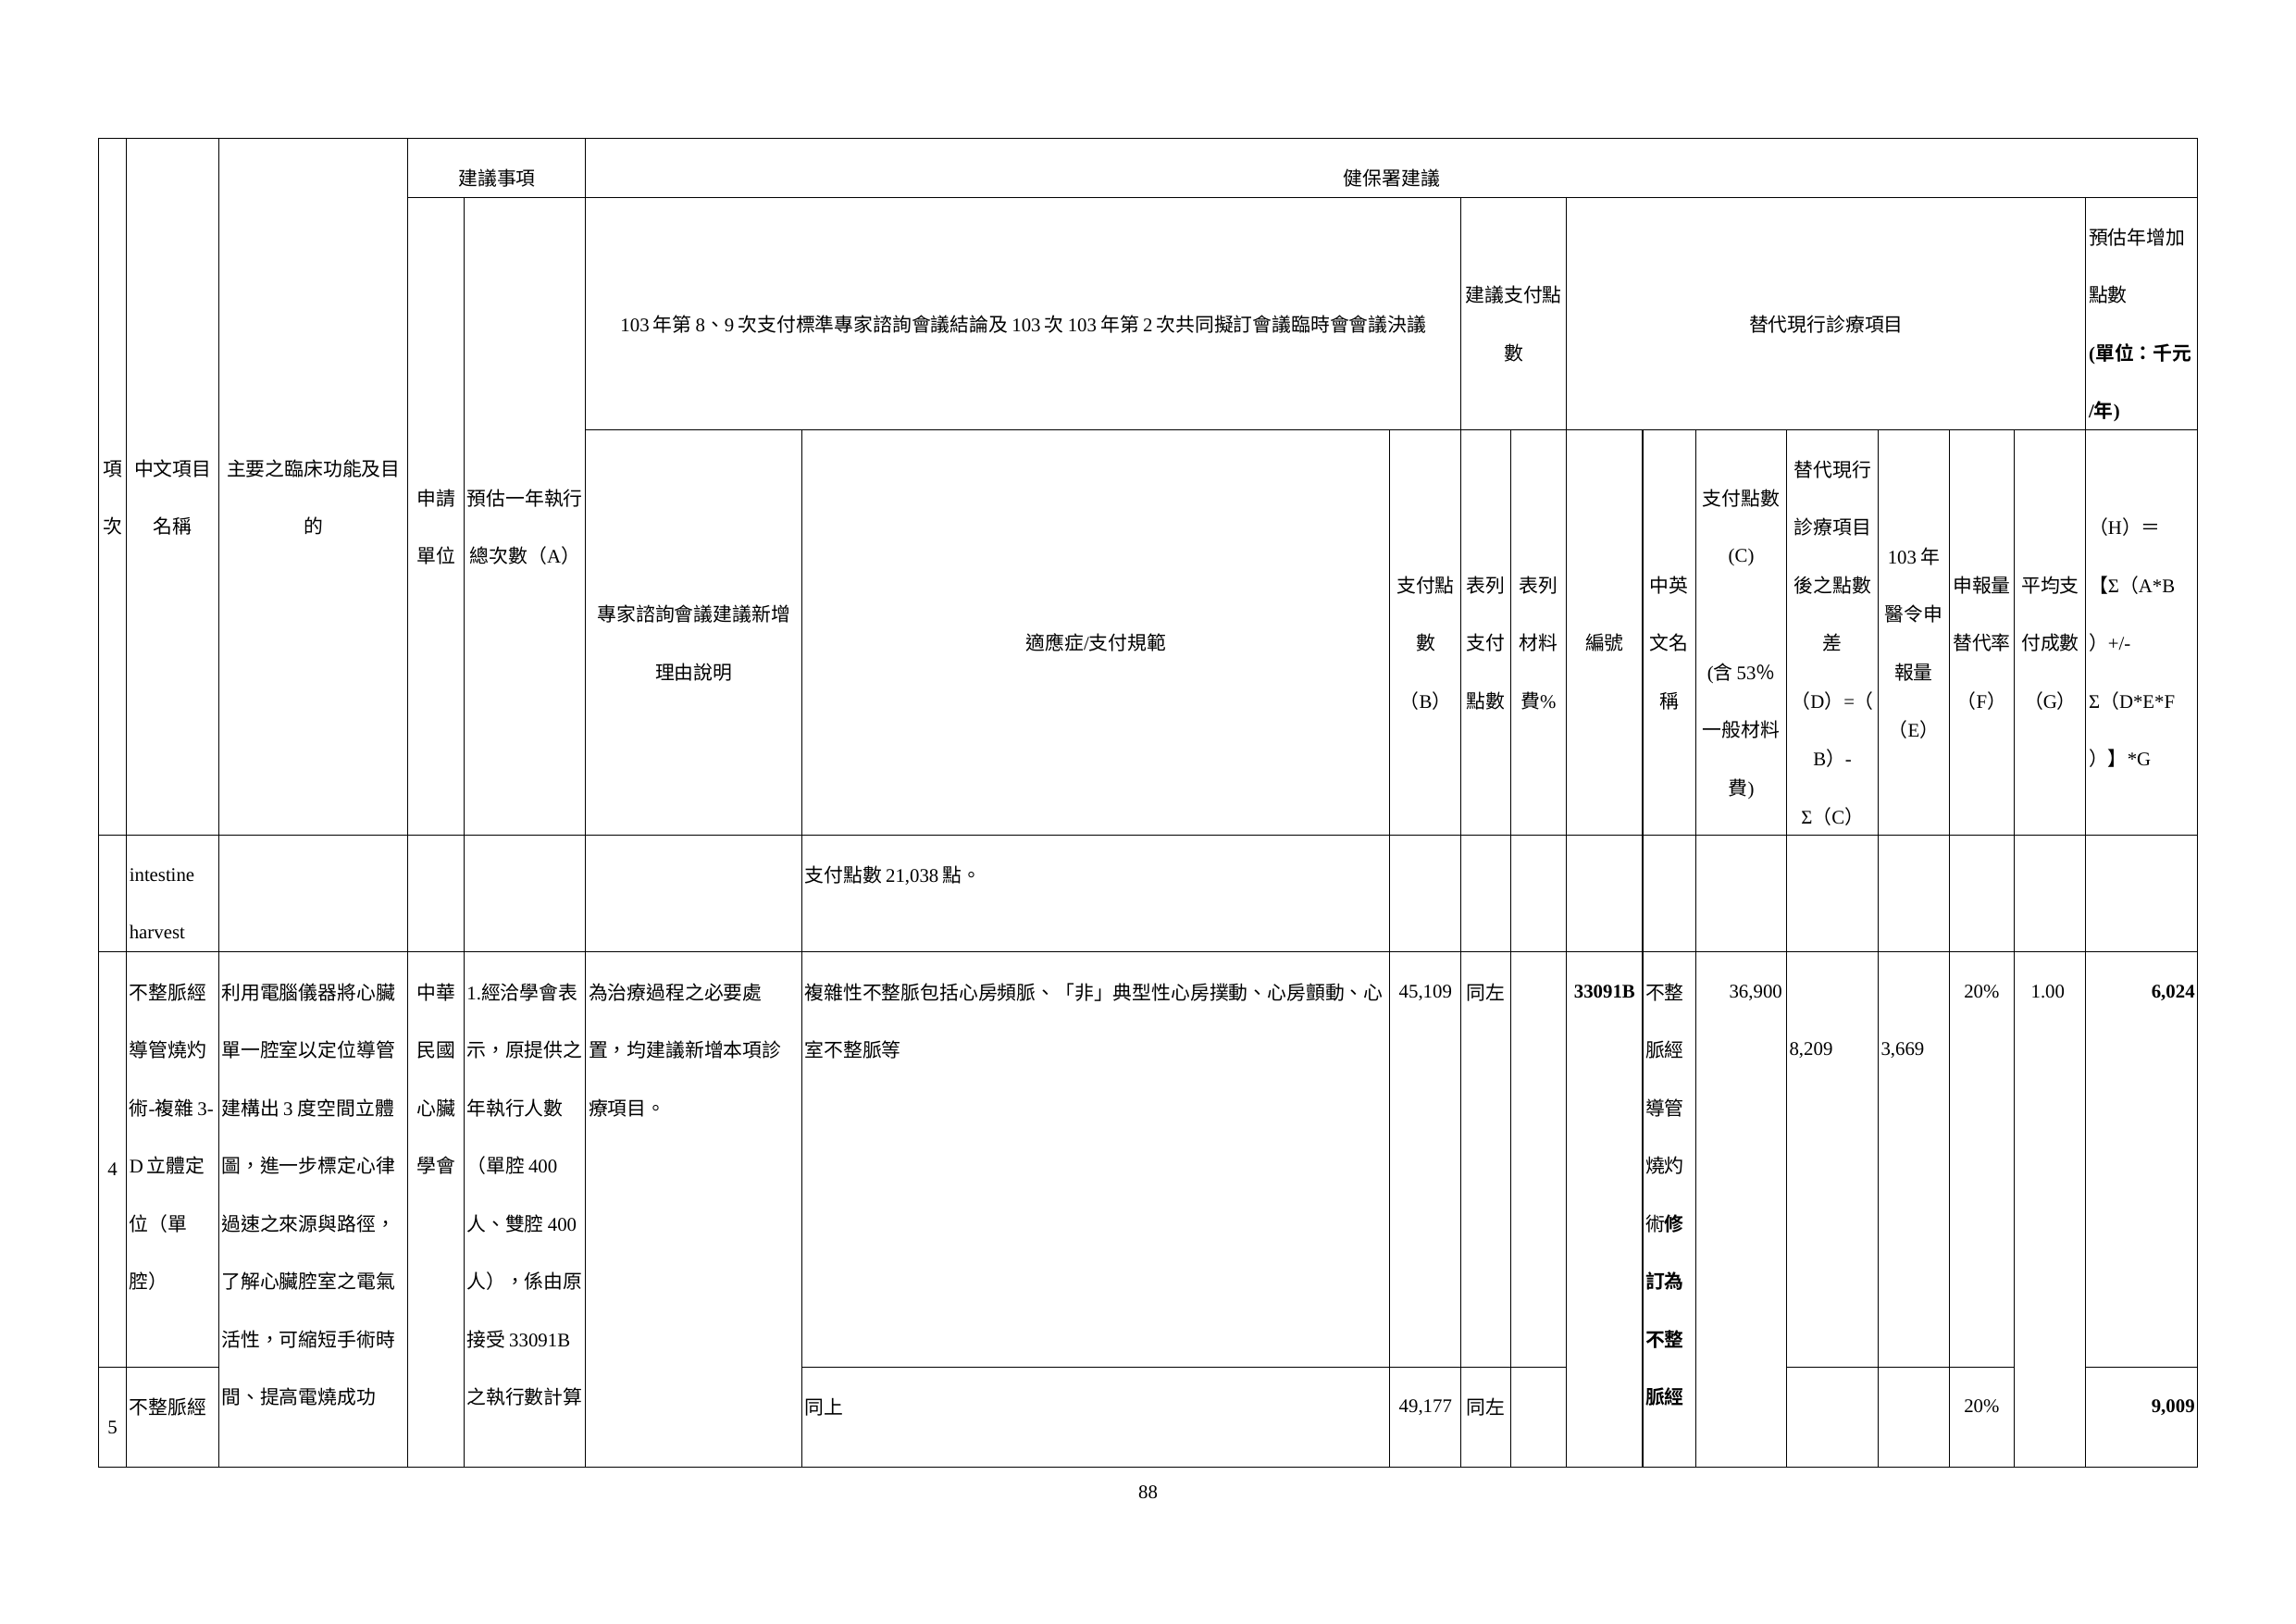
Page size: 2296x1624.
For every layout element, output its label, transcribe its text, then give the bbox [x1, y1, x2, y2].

table_cell 45,109 [1390, 952, 1460, 1367]
table_cell 表列材料費% [1511, 430, 1566, 835]
table_cell 20% [1950, 1368, 2014, 1467]
table_cell [1787, 1368, 1878, 1467]
table_header 建議事項 [408, 139, 585, 196]
table_cell [1511, 836, 1566, 951]
table_cell 適應症/支付規範 [802, 430, 1389, 835]
table_header 主要之臨床功能及目的 [219, 139, 407, 835]
table_cell 利用電腦儀器將心臟單一腔室以定位導管建構出3 度空間立體圖，進一步標定心律過速之來源與路徑，了解心臟腔室之電氣活性，可縮短手術時間、提高電燒成功 [219, 952, 407, 1467]
table_cell 不整脈經 [127, 1368, 218, 1467]
table_cell 建議支付點數 [1461, 198, 1566, 428]
table_header 項次 [99, 139, 126, 835]
table_cell （H）＝【Σ（A*B）+/-Σ（D*E*F）】*G [2086, 430, 2197, 835]
table_cell 36,900 [1696, 952, 1786, 1467]
table_cell [1390, 836, 1460, 951]
table_cell 1.經洽學會表示，原提供之年執行人數（單腔400人、雙腔400人），係由原接受33091B之執行數計算 [465, 952, 585, 1467]
table_cell 專家諮詢會議建議新增理由說明 [586, 430, 801, 835]
table_cell 103年醫令申報量 （E） [1879, 430, 1949, 835]
table_cell [1644, 836, 1695, 951]
table_cell 不整脈經導管燒灼術修訂為不整脈經 [1644, 952, 1695, 1467]
table_cell [2015, 836, 2085, 951]
table_header 健保署建議 [586, 139, 2197, 196]
table_cell 編號 [1567, 430, 1642, 835]
table_cell [465, 836, 585, 951]
table_cell [1696, 836, 1786, 951]
table_cell 同左 [1461, 952, 1510, 1367]
table_cell 103年第8、9次支付標準專家諮詢會議結論及103次103年第2次共同擬訂會議臨時會會議決議 [586, 198, 1460, 428]
table_cell 6,024 [2086, 952, 2197, 1367]
table_cell 申請單位 [408, 198, 464, 835]
table_header 中文項目名稱 [127, 139, 218, 835]
table_cell 不整脈經導管燒灼術-複雜3-D立體定位（單腔） [127, 952, 218, 1367]
table_cell 預估一年執行總次數（A） [465, 198, 585, 835]
table_cell 同上 [802, 1368, 1389, 1467]
table_cell intestine harvest [127, 836, 218, 951]
table_cell 預估年增加點數 (單位：千元/年) [2086, 198, 2197, 428]
table_cell [1511, 952, 1566, 1367]
table_cell 20% [1950, 952, 2014, 1367]
table_cell [1567, 836, 1642, 951]
table_cell [1787, 836, 1878, 951]
table_cell [1879, 836, 1949, 951]
table_cell 3,669 [1879, 952, 1949, 1367]
table_cell 9,009 [2086, 1368, 2197, 1467]
table_cell 4 [99, 952, 126, 1367]
table_cell 表列支付點數 [1461, 430, 1510, 835]
table_cell [586, 836, 801, 951]
table_cell 支付點數 （B） [1390, 430, 1460, 835]
table_cell [408, 836, 464, 951]
table_cell 替代現行診療項目 [1567, 198, 2085, 428]
table_cell [2086, 836, 2197, 951]
table_cell 為治療過程之必要處置，均建議新增本項診療項目。 [586, 952, 801, 1467]
table_cell 同左 [1461, 1368, 1510, 1467]
table_cell 8,209 [1787, 952, 1878, 1367]
table_cell [1511, 1368, 1566, 1467]
table_cell 中華民國心臟學會 [408, 952, 464, 1467]
table_cell 申報量替代率 （F） [1950, 430, 2014, 835]
table_cell 替代現行診療項目後之點數差 （D）=（B）-Σ（C） [1787, 430, 1878, 835]
table_cell 49,177 [1390, 1368, 1460, 1467]
table_cell 平均支付成數（G） [2015, 430, 2085, 835]
table_cell [1461, 836, 1510, 951]
table_cell [1950, 836, 2014, 951]
table_cell 5 [99, 1368, 126, 1467]
table_cell [1879, 1368, 1949, 1467]
table_cell 支付點數21,038點。 [802, 836, 1389, 951]
table_cell 中英文名稱 [1644, 430, 1695, 835]
table_cell 1.00 [2015, 952, 2085, 1467]
table_cell 複雜性不整脈包括心房頻脈、「非」典型性心房撲動、心房顫動、心室不整脈等 [802, 952, 1389, 1367]
table_cell 支付點數(C) (含53％一般材料費) [1696, 430, 1786, 835]
table_cell [99, 836, 126, 951]
table_cell 33091B [1567, 952, 1642, 1467]
table_cell [219, 836, 407, 951]
